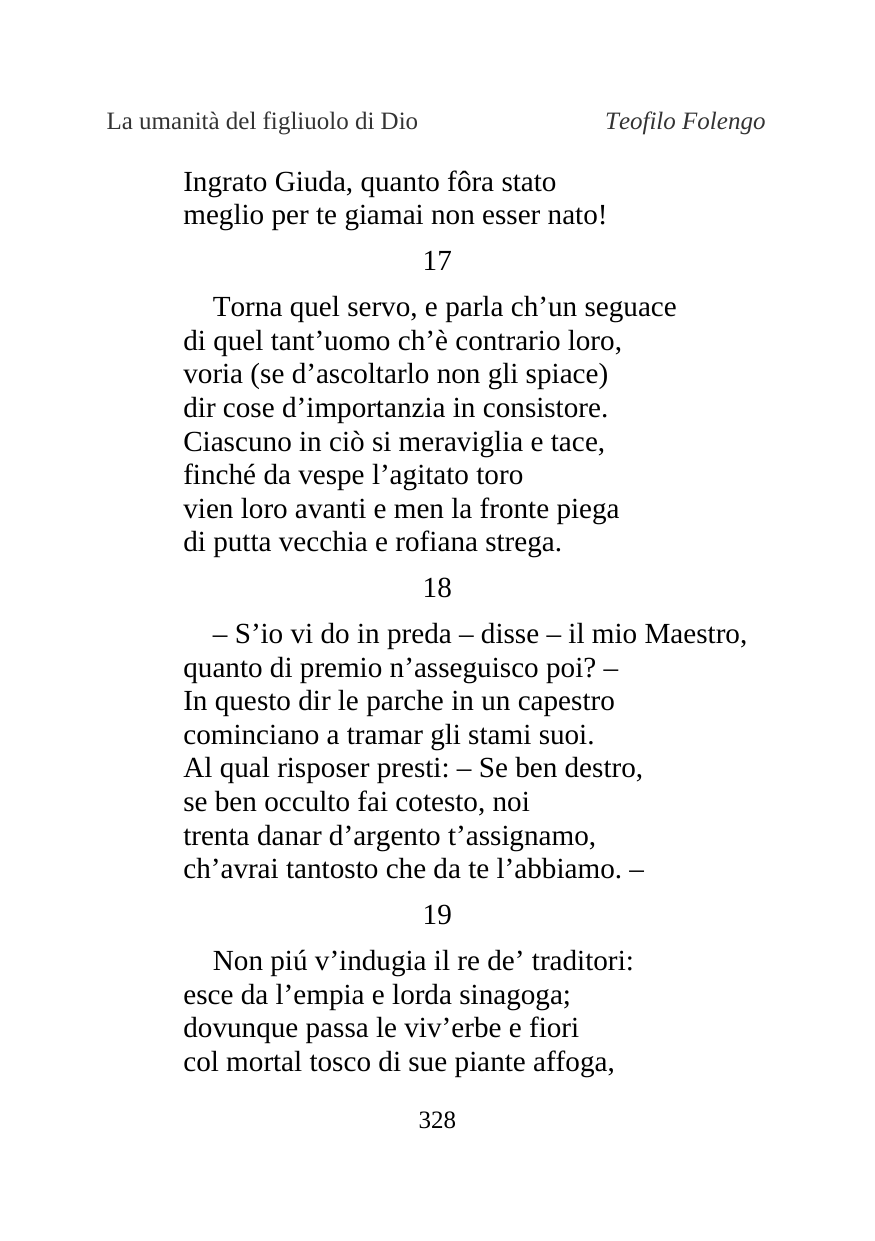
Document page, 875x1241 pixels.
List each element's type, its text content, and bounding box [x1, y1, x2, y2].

text Non piú v’indugia il re de’ traditori: esce da l’empia e lorda sinagoga; dovunque passa le viv’erbe e fiori col mortal tosco di sue piante affoga, [183, 943, 768, 1077]
text 18 [106, 570, 768, 604]
text Ingrato Giuda, quanto fôra stato meglio per te giamai non esser nato! [183, 164, 768, 231]
text 19 [106, 897, 768, 931]
text 17 [106, 243, 768, 277]
text – S’io vi do in preda – disse – il mio Maestro, quanto di premio n’asseguisco poi? – In questo dir le parche in un capestro cominciano a tramar gli stami suoi. Al qual risposer presti: – Se ben destro, se ben occulto fai cotesto, noi trenta danar d’argento t’assignamo, ch’avrai tantosto che da te l’abbiamo. – [183, 616, 768, 885]
text Torna quel servo, e parla ch’un seguace di quel tant’uomo ch’è contrario loro, voria (se d’ascoltarlo non gli spiace) dir cose d’importanzia in consistore. Ciascuno in ciò si meraviglia e tace, finché da vespe l’agitato toro vien loro avanti e men la fronte piega di putta vecchia e rofiana strega. [183, 289, 768, 558]
